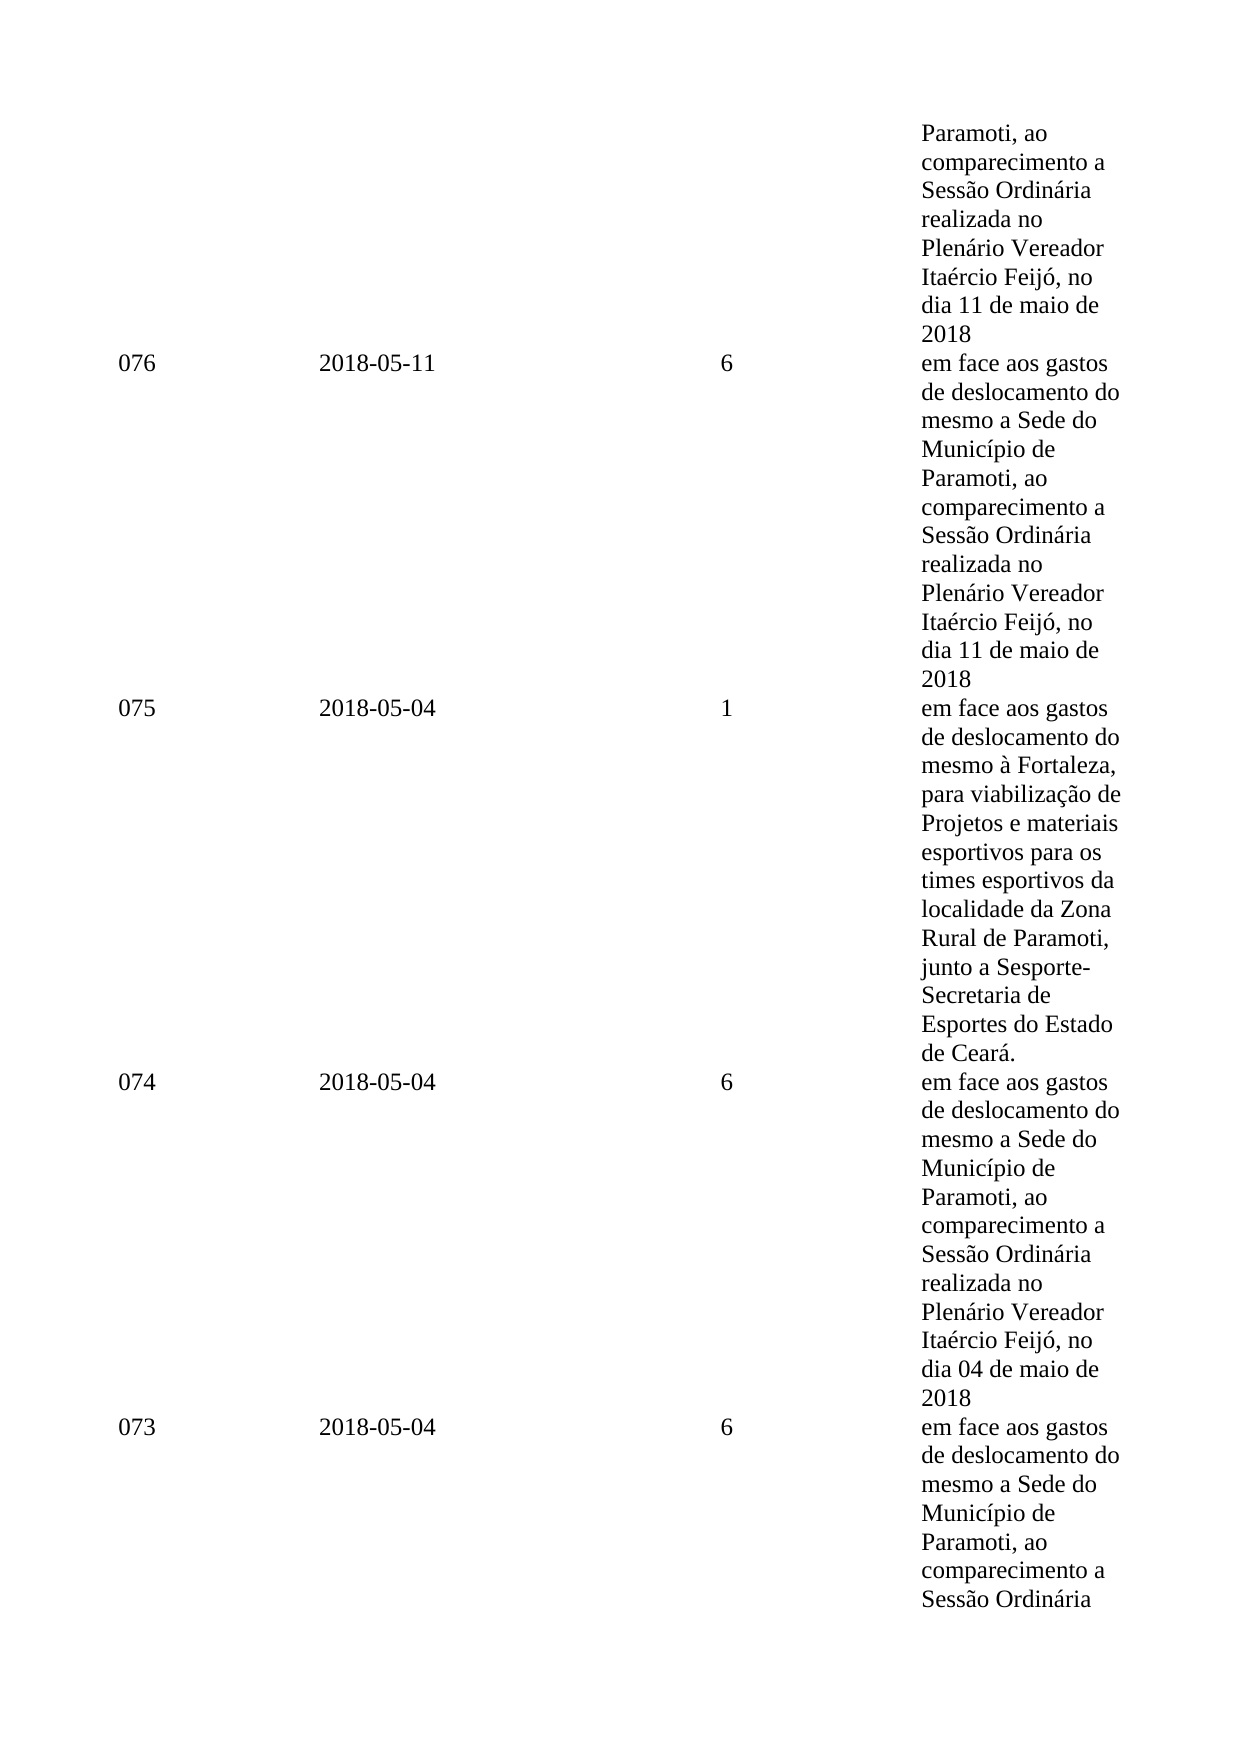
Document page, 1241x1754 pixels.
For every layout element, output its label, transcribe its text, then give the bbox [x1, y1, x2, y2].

table_cell em face aos gastos de deslocamento do mesmo a Sede do Município de Paramoti, ao comparecimento a Sessão Ordinária [921, 1412, 1122, 1613]
table_cell 2018-05-11 [319, 348, 519, 693]
table_cell [319, 118, 519, 348]
table_cell [720, 118, 921, 348]
table_cell 6 [720, 1067, 921, 1412]
table_cell [520, 348, 720, 693]
table_cell em face aos gastos de deslocamento do mesmo a Sede do Município de Paramoti, ao comparecimento a Sessão Ordinária realizada no Plenário Vereador Itaércio Feijó, no dia 11 de maio de 2018 [921, 348, 1122, 693]
table_cell [118, 118, 319, 348]
table_cell 1 [720, 693, 921, 1067]
table_cell [520, 693, 720, 1067]
table_cell Paramoti, ao comparecimento a Sessão Ordinária realizada no Plenário Vereador Itaércio Feijó, no dia 11 de maio de 2018 [921, 118, 1122, 348]
table_cell em face aos gastos de deslocamento do mesmo à Fortaleza, para viabilização de Projetos e materiais esportivos para os times esportivos da localidade da Zona Rural de Paramoti, junto a Sesporte- Secretaria de Esportes do Estado de Ceará. [921, 693, 1122, 1067]
table_cell 074 [118, 1067, 319, 1412]
table_cell 2018-05-04 [319, 1412, 519, 1613]
table_cell 2018-05-04 [319, 693, 519, 1067]
table_cell [520, 118, 720, 348]
table_cell [520, 1412, 720, 1613]
table_cell [520, 1067, 720, 1412]
table_cell 075 [118, 693, 319, 1067]
table_cell 076 [118, 348, 319, 693]
table_cell 6 [720, 348, 921, 693]
table_cell em face aos gastos de deslocamento do mesmo a Sede do Município de Paramoti, ao comparecimento a Sessão Ordinária realizada no Plenário Vereador Itaércio Feijó, no dia 04 de maio de 2018 [921, 1067, 1122, 1412]
table_cell 073 [118, 1412, 319, 1613]
table_cell 6 [720, 1412, 921, 1613]
table_cell 2018-05-04 [319, 1067, 519, 1412]
